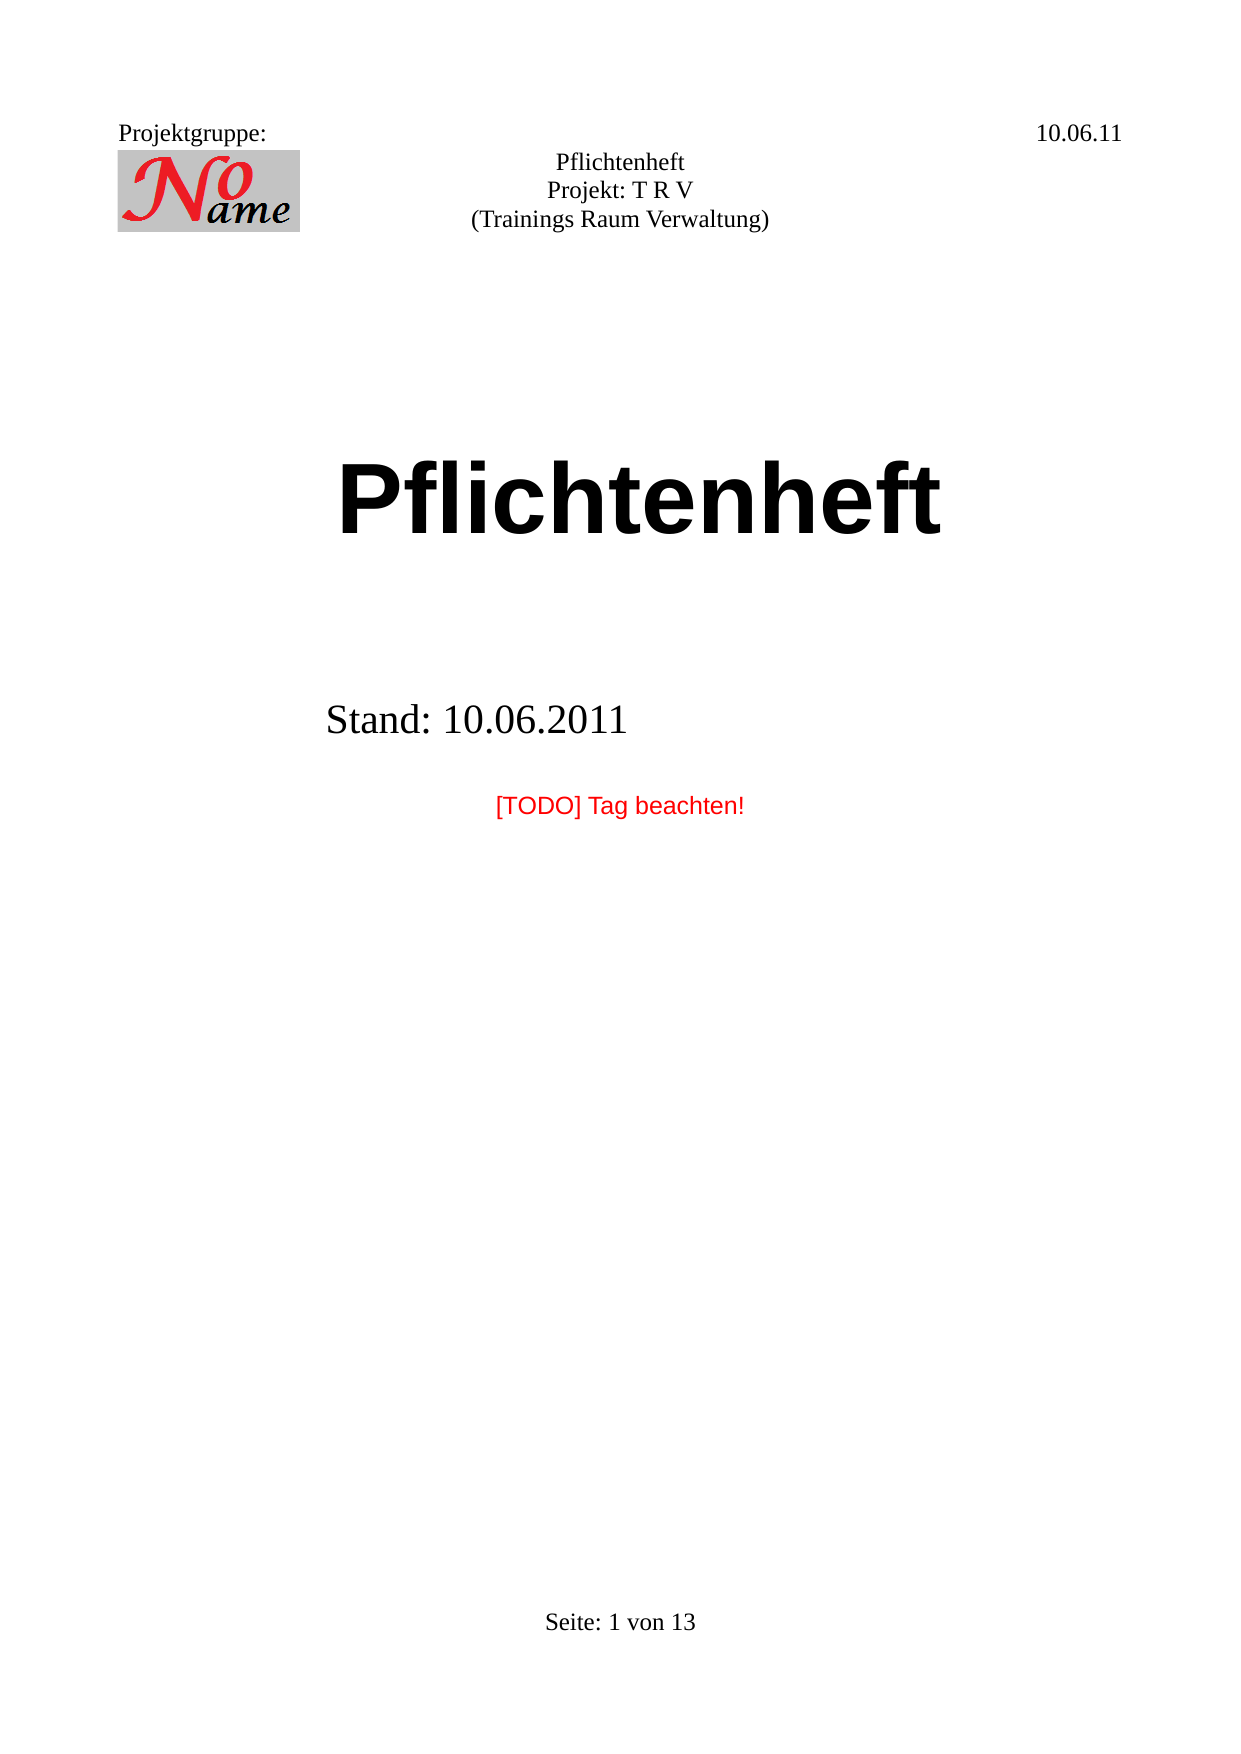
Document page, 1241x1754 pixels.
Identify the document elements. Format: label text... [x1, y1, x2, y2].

text Stand: 10.06.2011 [118, 695, 1122, 743]
subtitle Pflichtenheft [156, 440, 1122, 555]
text [TODO] Tag beachten! [118, 791, 1122, 819]
